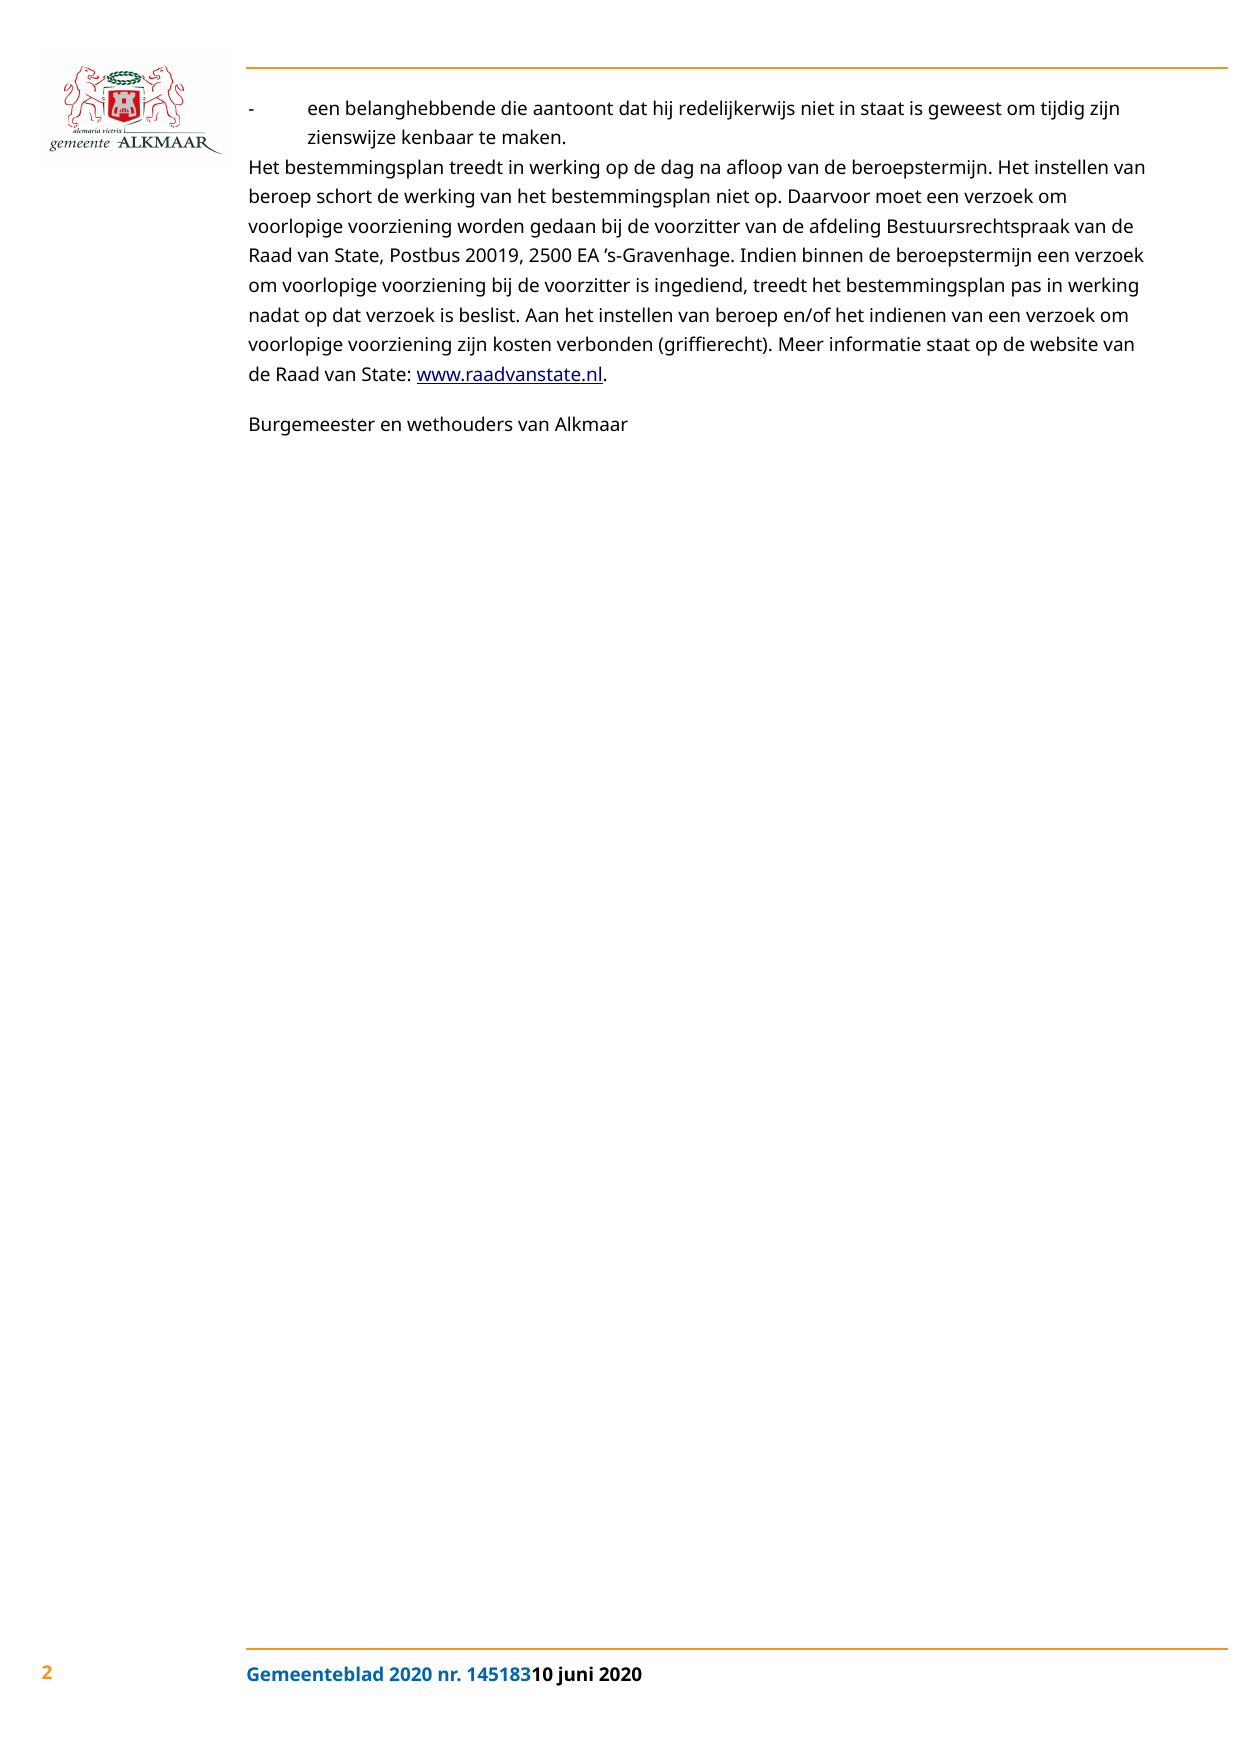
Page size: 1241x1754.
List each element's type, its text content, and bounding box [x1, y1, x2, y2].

text Het bestemmingsplan treedt in werking op de dag na afloop van de beroepstermijn. Het instellen van beroep schort de werking van het bestemmingsplan niet op. Daarvoor moet een verzoek om voorlopige voorziening worden gedaan bij de voorzitter van de afdeling Bestuursrechtspraak van de Raad van State, Postbus 20019, 2500 EA ’s-Gravenhage. Indien binnen de beroepstermijn een verzoek om voorlopige voorziening bij de voorzitter is ingediend, treedt het bestemmingsplan pas in werking nadat op dat verzoek is beslist. Aan het instellen van beroep en/of het indienen van een verzoek om voorlopige voorziening zijn kosten verbonden (griffierecht). Meer informatie staat op de website van de Raad van State: www.raadvanstate.nl. [248, 154, 1152, 387]
list een belanghebbende die aantoont dat hij redelijkerwijs niet in staat is geweest om tijdig zijn zienswijze kenbaar te maken. [248, 95, 1152, 150]
text Burgemeester en wethouders van Alkmaar [248, 411, 1152, 437]
picture [41, 47, 231, 172]
